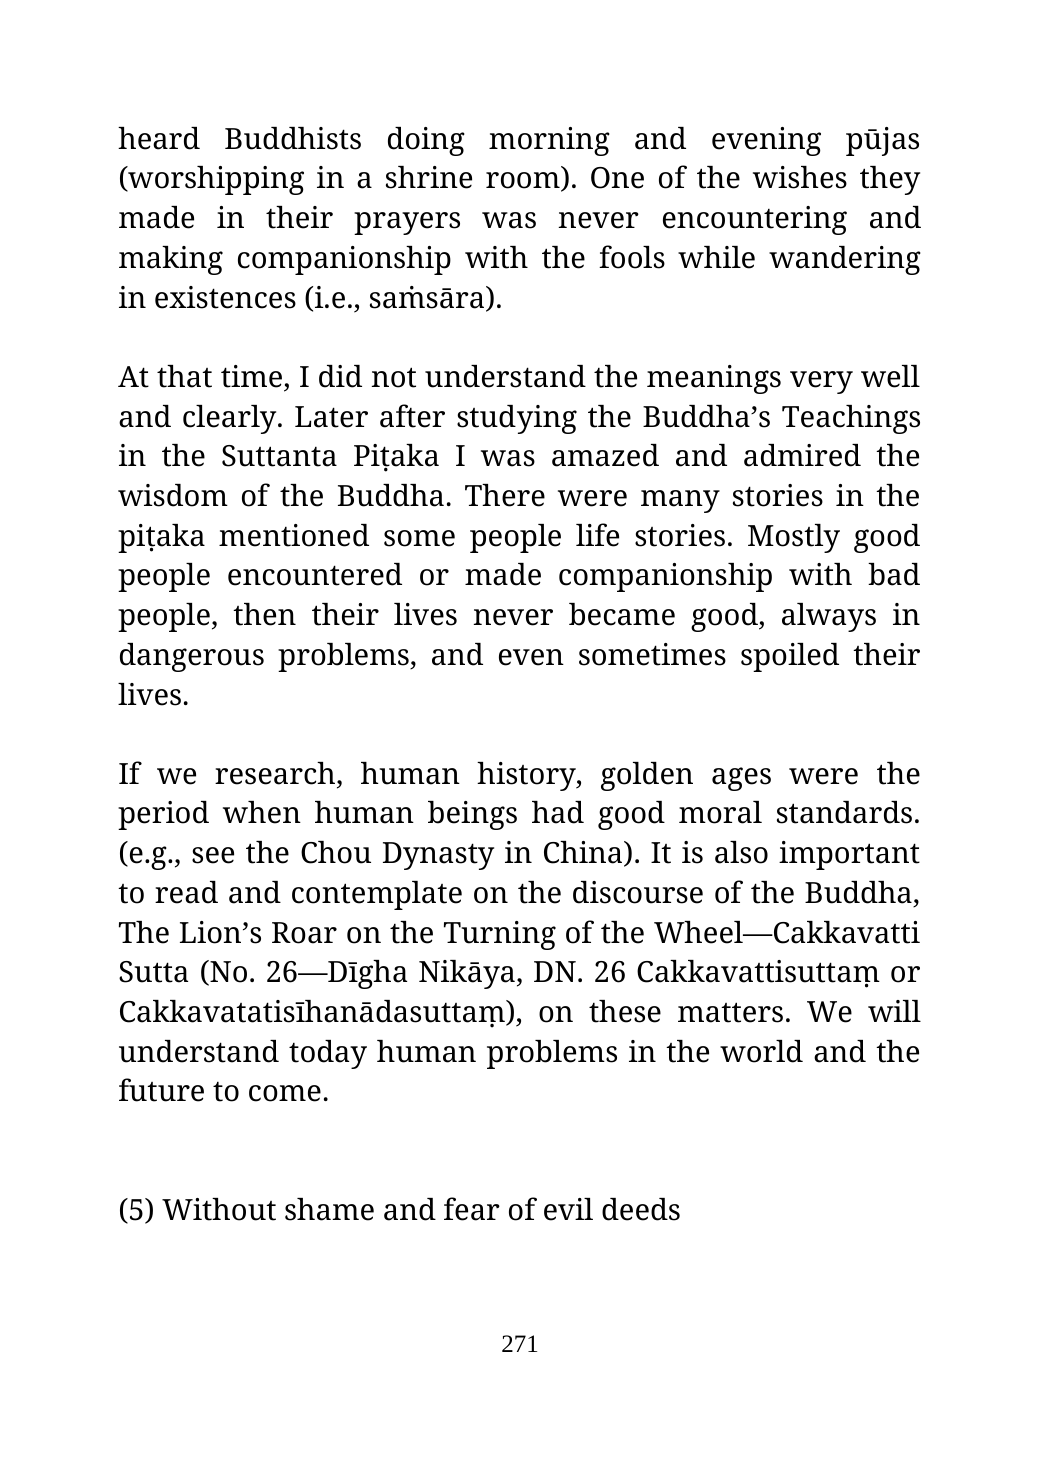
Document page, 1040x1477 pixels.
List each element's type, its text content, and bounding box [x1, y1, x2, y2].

text heard Buddhists doing morning and evening pūjas (worshipping in a shrine room). One of the wishes they made in their prayers was never encountering and making companionship with the fools while wandering in existences (i.e., saṁsāra). At that time, I did not understand the meanings very well and clearly. Later after studying the Buddha’s Teachings in the Suttanta Piṭaka I was amazed and admired the wisdom of the Buddha. There were many stories in the piṭaka mentioned some people life stories. Mostly good people encountered or made companionship with bad people, then their lives never became good, always in dangerous problems, and even sometimes spoiled their lives. If we research, human history, golden ages were the period when human beings had good moral standards. (e.g., see the Chou Dynasty in China). It is also important to read and contemplate on the discourse of the Buddha, The Lion’s Roar on the Turning of the Wheel—Cakkavatti Sutta (No. 26—Dīgha Nikāya, DN. 26 Cakkavattisuttaṃ or Cakkavatatisīhanādasuttaṃ), on these matters. We will understand today human problems in the world and the future to come. (5) Without shame and fear of evil deeds [118, 118, 922, 1269]
